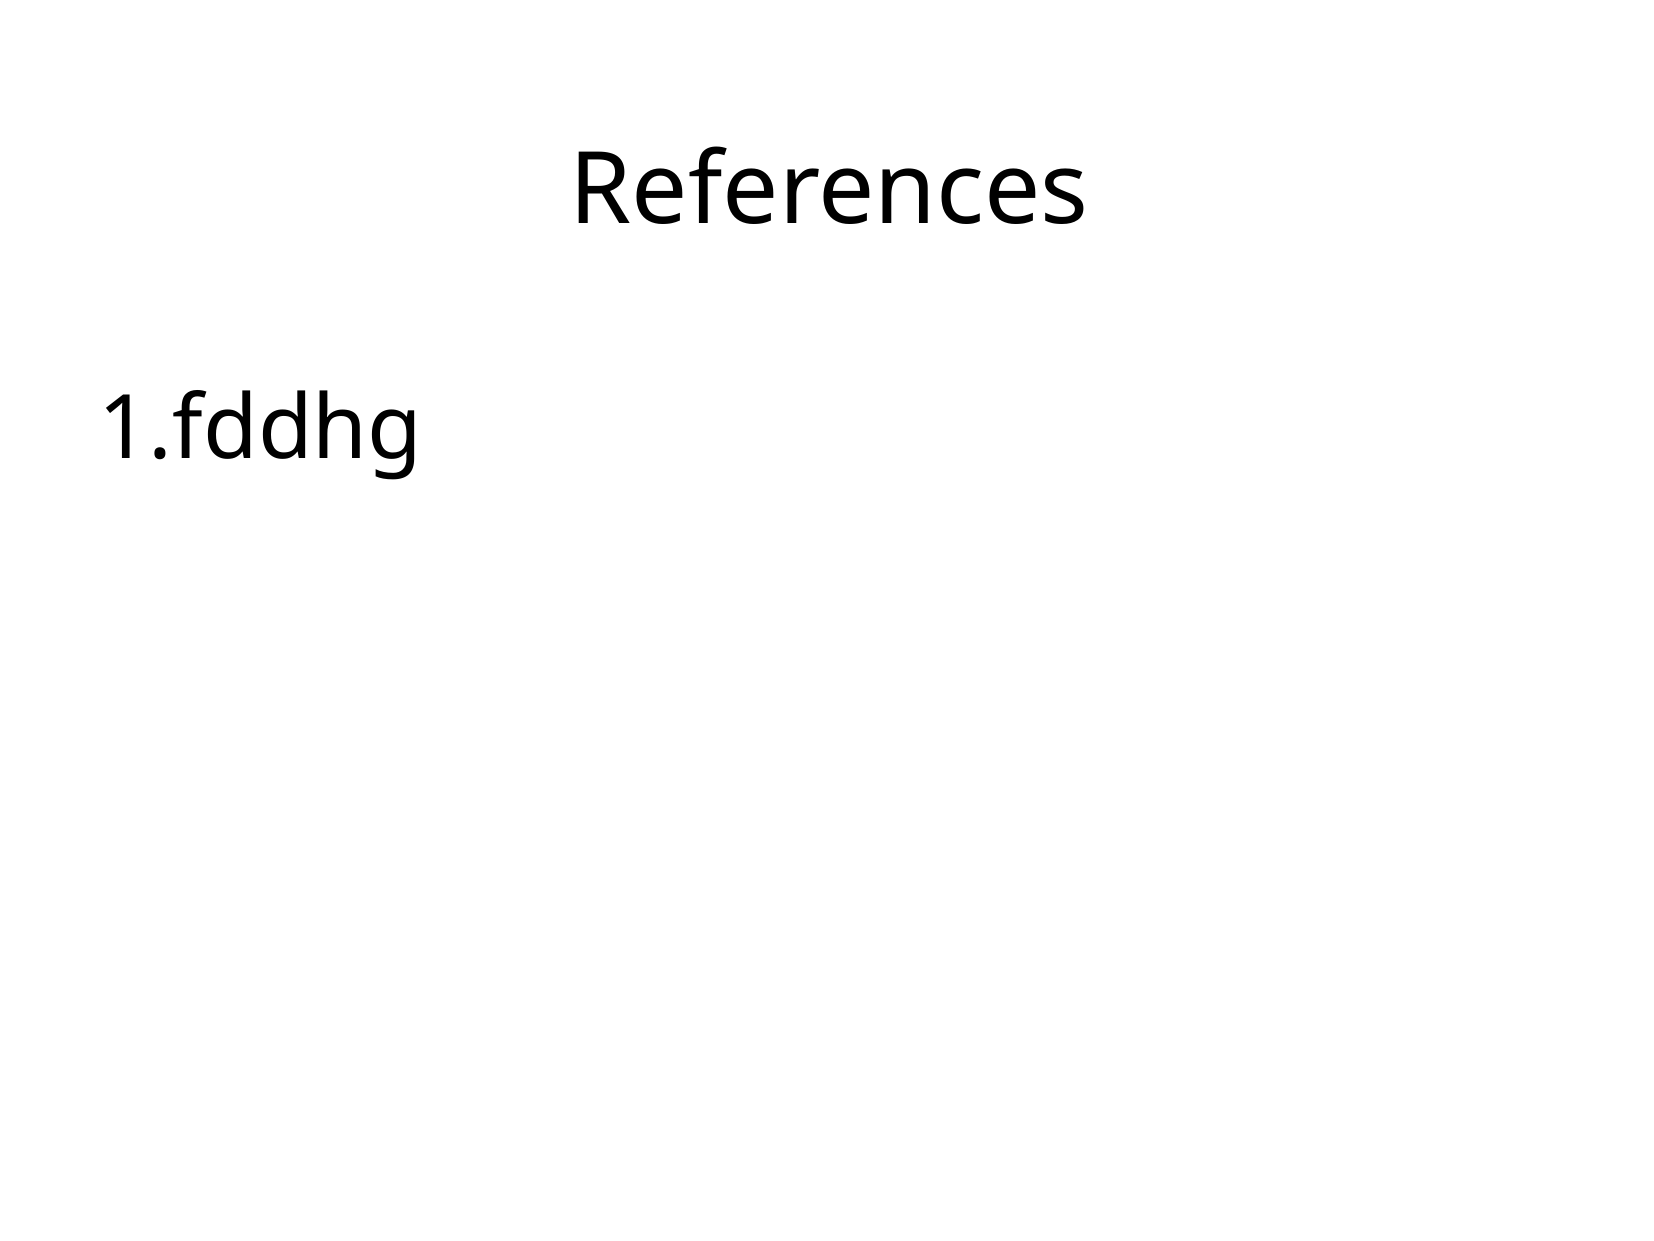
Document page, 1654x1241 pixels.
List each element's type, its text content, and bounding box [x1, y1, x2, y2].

list fddhg [80, 363, 1536, 1083]
title References [85, 80, 1574, 288]
